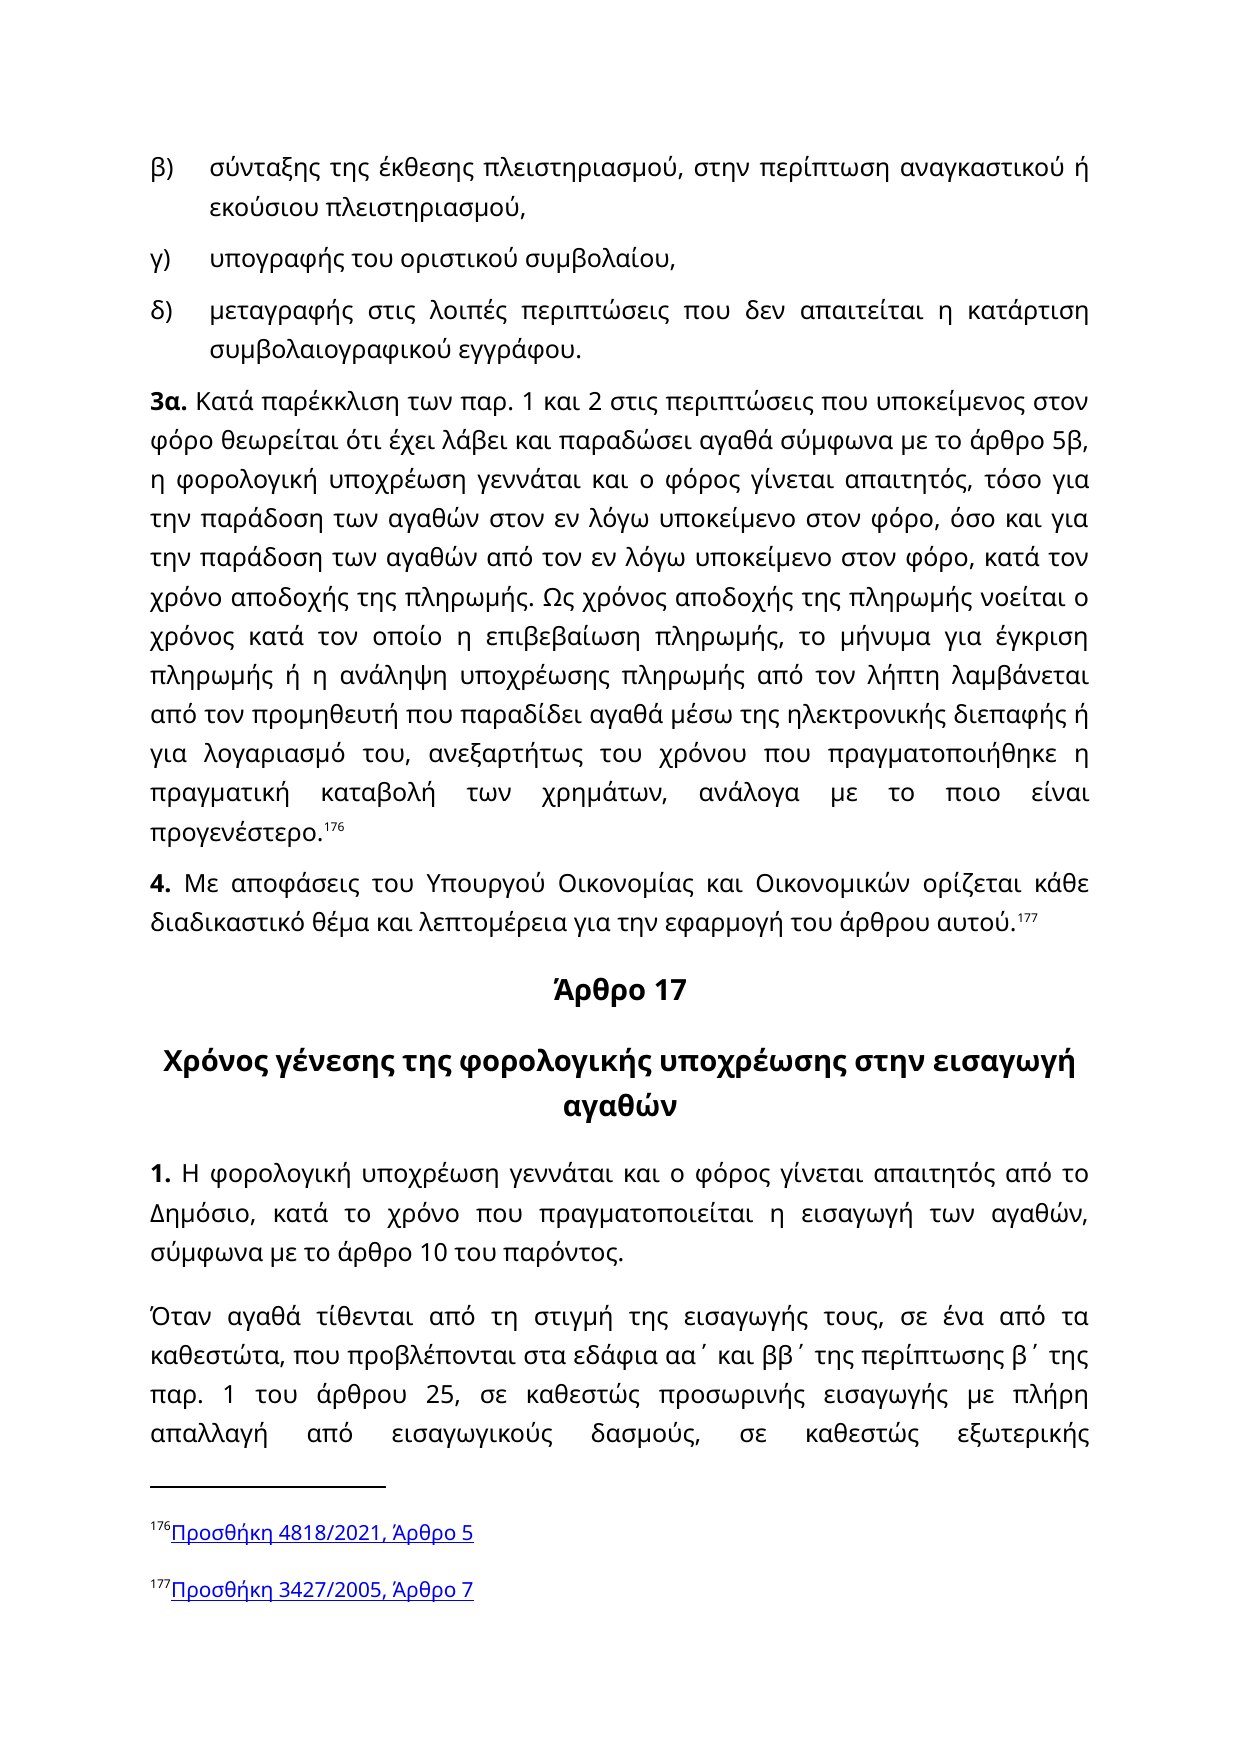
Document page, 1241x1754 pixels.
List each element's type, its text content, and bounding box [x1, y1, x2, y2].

subtitle Χρόνος γένεσης της φορολογικής υποχρέωσης στην εισαγωγή αγαθών [150, 1040, 1090, 1125]
text 1. Η φορολογική υποχρέωση γεννάται και ο φόρος γίνεται απαιτητός από το Δημόσιο, κατά το χρόνο που πραγματοποιείται η εισαγωγή των αγαθών, σύμφωνα με το άρθρο 10 του παρόντος. [150, 1156, 1090, 1268]
list δ) μεταγραφής στις λοιπές περιπτώσεις που δεν απαιτείται η κατάρτιση συμβολαιογραφικού εγγράφου. [150, 292, 1090, 366]
subtitle Άρθρο 17 [150, 969, 1090, 1009]
text Προσθήκη 4818/2021, Άρθρο 5 [150, 1518, 1090, 1546]
text Προσθήκη 3427/2005, Άρθρο 7 [150, 1576, 1090, 1604]
text 4. Με αποφάσεις του Υπουργού Οικονομίας και Οικονομικών ορίζεται κάθε διαδικαστικό θέμα και λεπτομέρεια για την εφαρμογή του άρθρου αυτού. [150, 866, 1090, 939]
list β) σύνταξης της έκθεσης πλειστηριασμού, στην περίπτωση αναγκαστικού ή εκούσιου πλειστηριασμού, [150, 150, 1090, 223]
list γ) υπογραφής του οριστικού συμβολαίου, [150, 241, 1090, 275]
text 3α. Κατά παρέκκλιση των παρ. 1 και 2 στις περιπτώσεις που υποκείμενος στον φόρο θεωρείται ότι έχει λάβει και παραδώσει αγαθά σύμφωνα με το άρθρο 5β, η φορολογική υποχρέωση γεννάται και ο φόρος γίνεται απαιτητός, τόσο για την παράδοση των αγαθών στον εν λόγω υποκείμενο στον φόρο, όσο και για την παράδοση των αγαθών από τον εν λόγω υποκείμενο στον φόρο, κατά τον χρόνο αποδοχής της πληρωμής. Ως χρόνος αποδοχής της πληρωμής νοείται ο χρόνος κατά τον οποίο η επιβεβαίωση πληρωμής, το μήνυμα για έγκριση πληρωμής ή η ανάληψη υποχρέωσης πληρωμής από τον λήπτη λαμβάνεται από τον προμηθευτή που παραδίδει αγαθά μέσω της ηλεκτρονικής διεπαφής ή για λογαριασμό του, ανεξαρτήτως του χρόνου που πραγματοποιήθηκε η πραγματική καταβολή των χρημάτων, ανάλογα με το ποιο είναι προγενέστερο. [150, 383, 1090, 848]
text Όταν αγαθά τίθενται από τη στιγμή της εισαγωγής τους, σε ένα από τα καθεστώτα, που προβλέπονται στα εδάφια αα΄ και ββ΄ της περίπτωσης β΄ της παρ. 1 του άρθρου 25, σε καθεστώς προσωρινής εισαγωγής με πλήρη απαλλαγή από εισαγωγικούς δασμούς, σε καθεστώς εξωτερικής [150, 1298, 1090, 1450]
